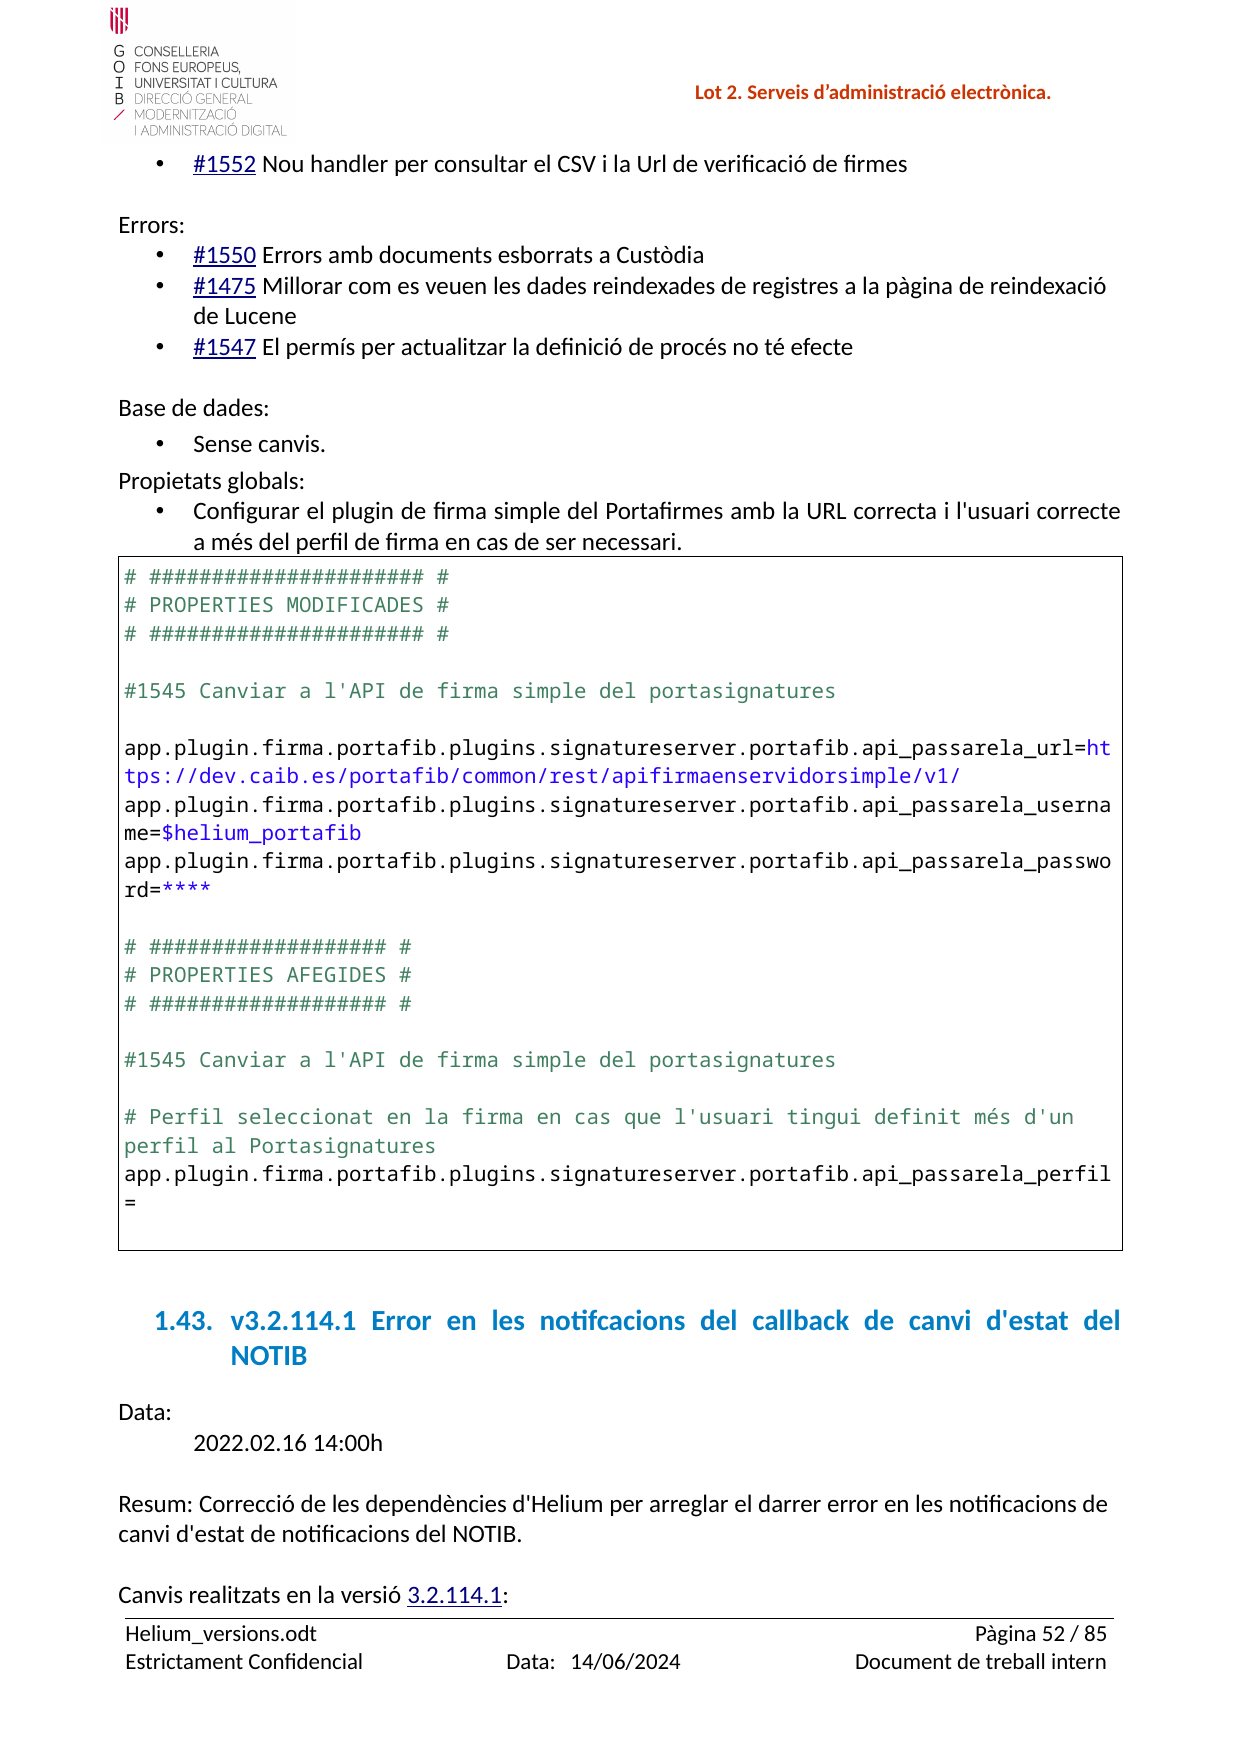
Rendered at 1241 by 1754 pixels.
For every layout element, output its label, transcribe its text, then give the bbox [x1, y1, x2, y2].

text Resum: Correcció de les dependències d'Helium per arreglar el darrer error en les notificacions de canvi d'estat de notificacions del NOTIB. [118, 1488, 1122, 1549]
table_header # ###################### # # PROPERTIES MODIFICADES # # ###################### # #1545 Canviar a l'API de firma simple del portasignatures app.plugin.firma.portafib.plugins.signatureserver.portafib.api_passarela_url=https://dev.caib.es/portafib/common/rest/apifirmaenservidorsimple/v1/ app.plugin.firma.portafib.plugins.signatureserver.portafib.api_passarela_username=$helium_portafib app.plugin.firma.portafib.plugins.signatureserver.portafib.api_passarela_password=**** # ################### # # PROPERTIES AFEGIDES # # ################### # #1545 Canviar a l'API de firma simple del portasignatures # Perfil seleccionat en la firma en cas que l'usuari tingui definit més d'un perfil al Portasignatures app.plugin.firma.portafib.plugins.signatureserver.portafib.api_passarela_perfil= [119, 557, 1122, 1250]
list #1550 Errors amb documents esborrats a Custòdia [156, 239, 1122, 270]
text Errors: [118, 209, 1122, 239]
list #1552 Nou handler per consultar el CSV i la Url de verificació de firmes [156, 148, 1122, 178]
text Canvis realitzats en la versió 3.2.114.1: [118, 1580, 1122, 1610]
subtitle v3.2.114.1 Error en les notifcacions del callback de canvi d'estat del NOTIB [153, 1302, 1122, 1373]
text Base de dades: [118, 392, 1122, 422]
text Propietats globals: [118, 465, 1122, 495]
list Configurar el plugin de firma simple del Portafirmes amb la URL correcta i l'usuari correcte a més del perfil de firma en cas de ser necessari. [156, 495, 1122, 556]
picture [100, 0, 297, 144]
list #1475 Millorar com es veuen les dades reindexades de registres a la pàgina de reindexació de Lucene [156, 270, 1122, 331]
list Sense canvis. [156, 428, 1122, 459]
list #1547 El permís per actualitzar la definició de procés no té efecte [156, 331, 1122, 361]
text Data: [118, 1397, 1122, 1427]
text 2022.02.16 14:00h [118, 1427, 1122, 1458]
